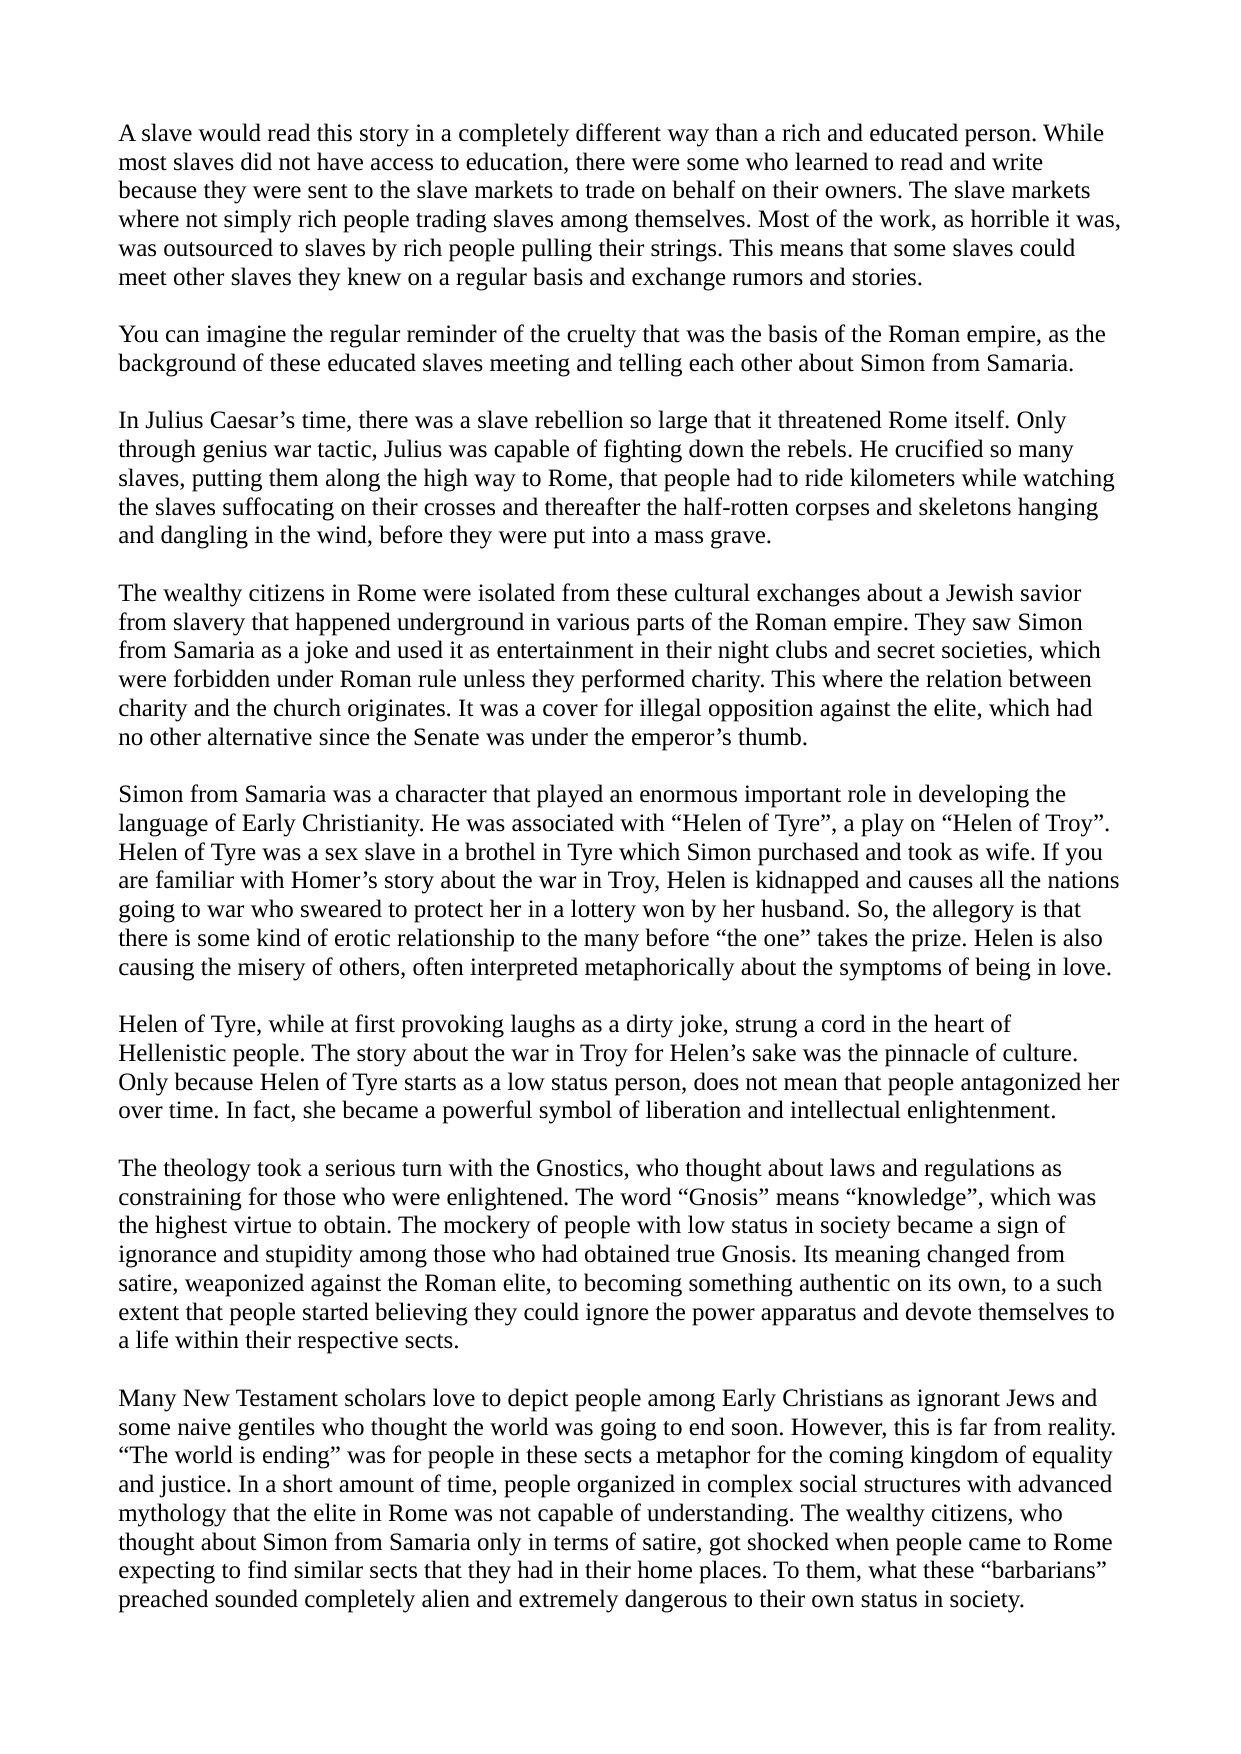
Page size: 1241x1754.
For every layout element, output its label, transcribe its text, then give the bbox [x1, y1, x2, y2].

text Many New Testament scholars love to depict people among Early Christians as ignorant Jews and some naive gentiles who thought the world was going to end soon. However, this is far from reality. “The world is ending” was for people in these sects a metaphor for the coming kingdom of equality and justice. In a short amount of time, people organized in complex social structures with advanced mythology that the elite in Rome was not capable of understanding. The wealthy citizens, who thought about Simon from Samaria only in terms of satire, got shocked when people came to Rome expecting to find similar sects that they had in their home places. To them, what these “barbarians” preached sounded completely alien and extremely dangerous to their own status in society. [118, 1383, 1122, 1613]
text A slave would read this story in a completely different way than a rich and educated person. While most slaves did not have access to education, there were some who learned to read and write because they were sent to the slave markets to trade on behalf on their owners. The slave markets where not simply rich people trading slaves among themselves. Most of the work, as horrible it was, was outsourced to slaves by rich people pulling their strings. This means that some slaves could meet other slaves they knew on a regular basis and exchange rumors and stories. [118, 118, 1122, 291]
text You can imagine the regular reminder of the cruelty that was the basis of the Roman empire, as the background of these educated slaves meeting and telling each other about Simon from Samaria. [118, 319, 1122, 377]
text The wealthy citizens in Rome were isolated from these cultural exchanges about a Jewish savior from slavery that happened underground in various parts of the Roman empire. They saw Simon from Samaria as a joke and used it as entertainment in their night clubs and secret societies, which were forbidden under Roman rule unless they performed charity. This where the relation between charity and the church originates. It was a cover for illegal opposition against the elite, which had no other alternative since the Senate was under the emperor’s thumb. [118, 578, 1122, 751]
text Simon from Samaria was a character that played an enormous important role in developing the language of Early Christianity. He was associated with “Helen of Tyre”, a play on “Helen of Troy”. Helen of Tyre was a sex slave in a brothel in Tyre which Simon purchased and took as wife. If you are familiar with Homer’s story about the war in Troy, Helen is kidnapped and causes all the nations going to war who sweared to protect her in a lottery won by her husband. So, the allegory is that there is some kind of erotic relationship to the many before “the one” takes the prize. Helen is also causing the misery of others, often interpreted metaphorically about the symptoms of being in love. [118, 779, 1122, 981]
text The theology took a serious turn with the Gnostics, who thought about laws and regulations as constraining for those who were enlightened. The word “Gnosis” means “knowledge”, which was the highest virtue to obtain. The mockery of people with low status in society became a sign of ignorance and stupidity among those who had obtained true Gnosis. Its meaning changed from satire, weaponized against the Roman elite, to becoming something authentic on its own, to a such extent that people started believing they could ignore the power apparatus and devote themselves to a life within their respective sects. [118, 1153, 1122, 1354]
text In Julius Caesar’s time, there was a slave rebellion so large that it threatened Rome itself. Only through genius war tactic, Julius was capable of fighting down the rebels. He crucified so many slaves, putting them along the high way to Rome, that people had to ride kilometers while watching the slaves suffocating on their crosses and thereafter the half-rotten corpses and skeletons hanging and dangling in the wind, before they were put into a mass grave. [118, 406, 1122, 549]
text Helen of Tyre, while at first provoking laughs as a dirty joke, strung a cord in the heart of Hellenistic people. The story about the war in Troy for Helen’s sake was the pinnacle of culture. Only because Helen of Tyre starts as a low status person, does not mean that people antagonized her over time. In fact, she became a powerful symbol of liberation and intellectual enlightenment. [118, 1009, 1122, 1124]
